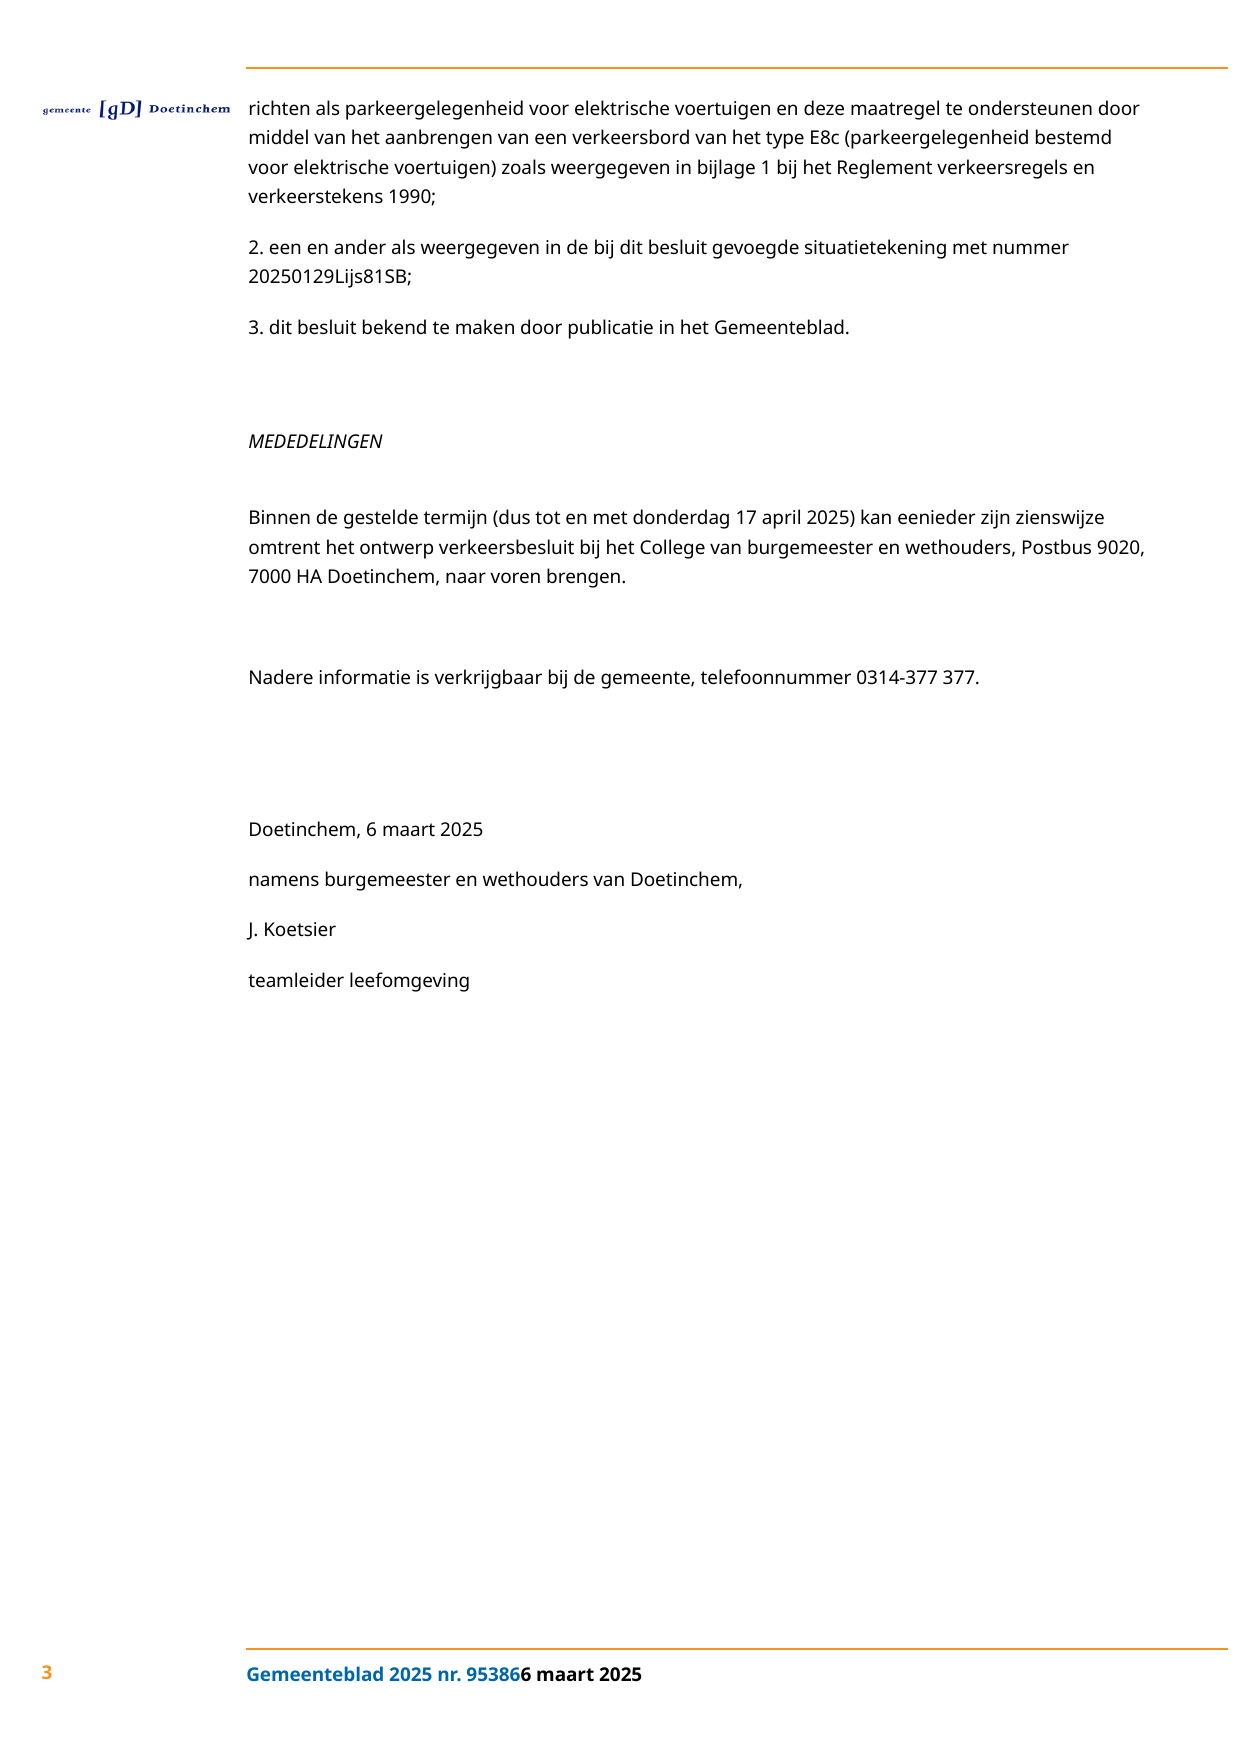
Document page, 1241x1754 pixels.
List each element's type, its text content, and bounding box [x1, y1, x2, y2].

text J. Koetsier [248, 917, 1152, 942]
picture [41, 47, 231, 172]
text Nadere informatie is verkrijgbaar bij de gemeente, telefoonnummer 0314-377 377. [248, 664, 1152, 690]
text 2. een en ander als weergegeven in de bij dit besluit gevoegde situatietekening met nummer 20250129Lijs81SB; [248, 234, 1152, 289]
text Doetinchem, 6 maart 2025 [248, 816, 1152, 841]
text MEDEDELINGEN [248, 428, 1152, 454]
text 3. dit besluit bekend te maken door publicatie in het Gemeenteblad. [248, 314, 1152, 340]
text richten als parkeergelegenheid voor elektrische voertuigen en deze maatregel te ondersteunen door middel van het aanbrengen van een verkeersbord van het type E8c (parkeergelegenheid bestemd voor elektrische voertuigen) zoals weergegeven in bijlage 1 bij het Reglement verkeersregels en verkeerstekens 1990; [248, 95, 1152, 209]
text namens burgemeester en wethouders van Doetinchem, [248, 866, 1152, 892]
text teamleider leefomgeving [248, 967, 1152, 993]
text Binnen de gestelde termijn (dus tot en met donderdag 17 april 2025) kan eenieder zijn zienswijze omtrent het ontwerp verkeersbesluit bij het College van burgemeester en wethouders, Postbus 9020, 7000 HA Doetinchem, naar voren brengen. [248, 504, 1152, 589]
